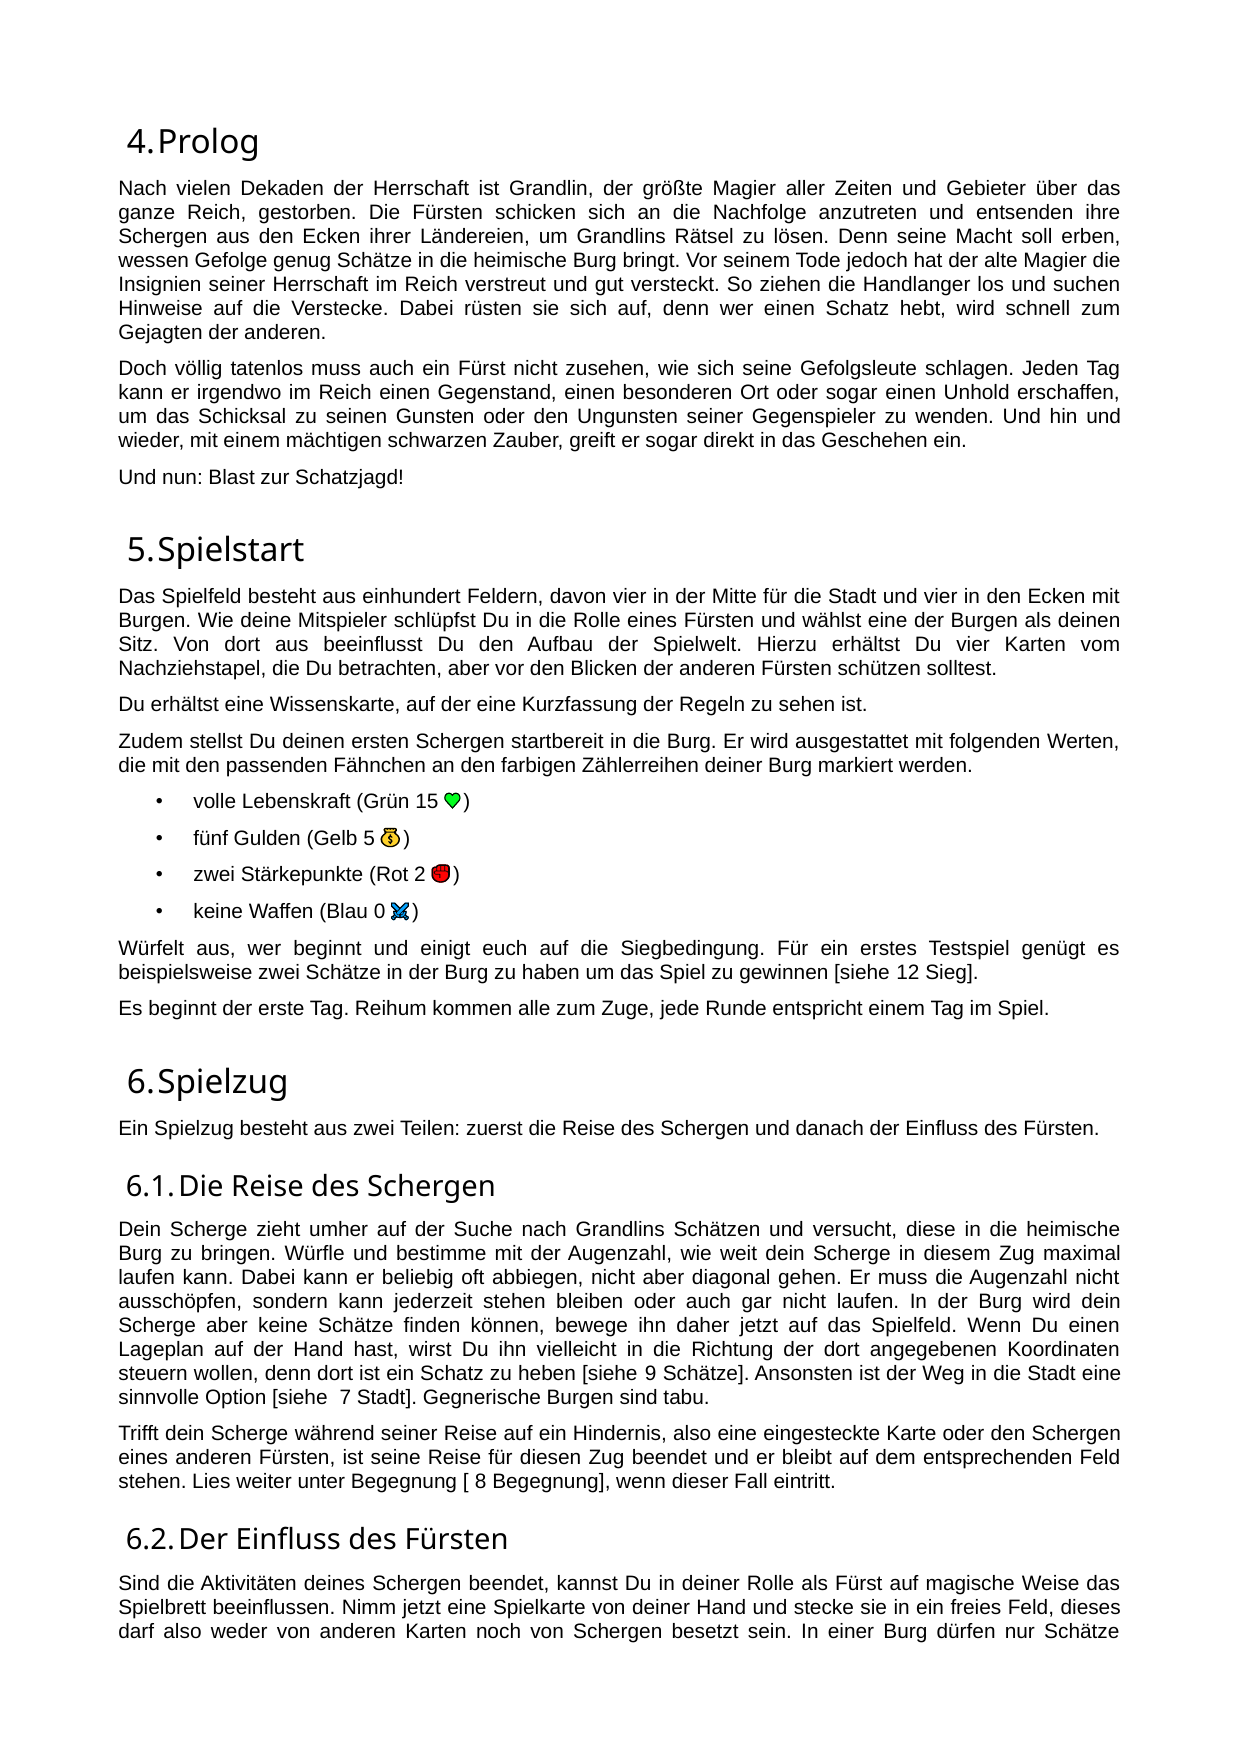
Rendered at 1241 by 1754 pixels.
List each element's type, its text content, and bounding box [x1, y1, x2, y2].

text Dein Scherge zieht umher auf der Suche nach Grandlins Schätzen und versucht, diese in die heimische Burg zu bringen. Würfle und bestimme mit der Augenzahl, wie weit dein Scherge in diesem Zug maximal laufen kann. Dabei kann er beliebig oft abbiegen, nicht aber diagonal gehen. Er muss die Augenzahl nicht ausschöpfen, sondern kann jederzeit stehen bleiben oder auch gar nicht laufen. In der Burg wird dein Scherge aber keine Schätze finden können, bewege ihn daher jetzt auf das Spielfeld. Wenn Du einen Lageplan auf der Hand hast, wirst Du ihn vielleicht in die Richtung der dort angegebenen Koordinaten steuern wollen, denn dort ist ein Schatz zu heben [siehe 9. Schätze]. Ansonsten ist der Weg in die Stadt eine sinnvolle Option [siehe 7. Stadt]. Gegnerische Burgen sind tabu. [118, 1217, 1122, 1409]
text Doch völlig tatenlos muss auch ein Fürst nicht zusehen, wie sich seine Gefolgsleute schlagen. Jeden Tag kann er irgendwo im Reich einen Gegenstand, einen besonderen Ort oder sogar einen Unhold erschaffen, um das Schicksal zu seinen Gunsten oder den Ungunsten seiner Gegenspieler zu wenden. Und hin und wieder, mit einem mächtigen schwarzen Zauber, greift er sogar direkt in das Geschehen ein. [118, 356, 1122, 452]
subtitle Die Reise des Schergen [118, 1165, 1122, 1205]
text Es beginnt der erste Tag. Reihum kommen alle zum Zuge, jede Runde entspricht einem Tag im Spiel. [118, 996, 1122, 1020]
text Zudem stellst Du deinen ersten Schergen startbereit in die Burg. Er wird ausgestattet mit folgenden Werten, die mit den passenden Fähnchen an den farbigen Zählerreihen deiner Burg markiert werden. [118, 729, 1122, 777]
list volle Lebenskraft (Grün 15 ) [156, 789, 1122, 813]
text Nach vielen Dekaden der Herrschaft ist Grandlin, der größte Magier aller Zeiten und Gebieter über das ganze Reich, gestorben. Die Fürsten schicken sich an die Nachfolge anzutreten und entsenden ihre Schergen aus den Ecken ihrer Ländereien, um Grandlins Rätsel zu lösen. Denn seine Macht soll erben, wessen Gefolge genug Schätze in die heimische Burg bringt. Vor seinem Tode jedoch hat der alte Magier die Insignien seiner Herrschaft im Reich verstreut und gut versteckt. So ziehen die Handlanger los und suchen Hinweise auf die Verstecke. Dabei rüsten sie sich auf, denn wer einen Schatz hebt, wird schnell zum Gejagten der anderen. [118, 176, 1122, 344]
list zwei Stärkepunkte (Rot 2 ) [156, 862, 1122, 886]
subtitle Spielzug [118, 1058, 1122, 1103]
text Würfelt aus, wer beginnt und einigt euch auf die Siegbedingung. Für ein erstes Testspiel genügt es beispielsweise zwei Schätze in der Burg zu haben um das Spiel zu gewinnen [siehe 12. Sieg]. [118, 936, 1122, 984]
text Das Spielfeld besteht aus einhundert Feldern, davon vier in der Mitte für die Stadt und vier in den Ecken mit Burgen. Wie deine Mitspieler schlüpfst Du in die Rolle eines Fürsten und wählst eine der Burgen als deinen Sitz. Von dort aus beeinflusst Du den Aufbau der Spielwelt. Hierzu erhältst Du vier Karten vom Nachziehstapel, die Du betrachten, aber vor den Blicken der anderen Fürsten schützen solltest. [118, 584, 1122, 680]
text Und nun: Blast zur Schatzjagd! [118, 464, 1122, 488]
text Ein Spielzug besteht aus zwei Teilen: zuerst die Reise des Schergen und danach der Einfluss des Fürsten. [118, 1116, 1122, 1139]
subtitle Der Einfluss des Fürsten [118, 1519, 1122, 1558]
list fünf Gulden (Gelb 5 ) [156, 826, 1122, 850]
text Du erhältst eine Wissenskarte, auf der eine Kurzfassung der Regeln zu sehen ist. [118, 692, 1122, 716]
subtitle Prolog [118, 118, 1122, 163]
text Sind die Aktivitäten deines Schergen beendet, kannst Du in deiner Rolle als Fürst auf magische Weise das Spielbrett beeinflussen. Nimm jetzt eine Spielkarte von deiner Hand und stecke sie in ein freies Feld, dieses darf also weder von anderen Karten noch von Schergen besetzt sein. In einer Burg dürfen nur Schätze [118, 1571, 1122, 1643]
text Trifft dein Scherge während seiner Reise auf ein Hindernis, also eine eingesteckte Karte oder den Schergen eines anderen Fürsten, ist seine Reise für diesen Zug beendet und er bleibt auf dem entsprechenden Feld stehen. Lies weiter unter Begegnung [ 8. Begegnung], wenn dieser Fall eintritt. [118, 1421, 1122, 1493]
list keine Waffen (Blau 0 ) [156, 899, 1122, 923]
subtitle Spielstart [118, 526, 1122, 571]
